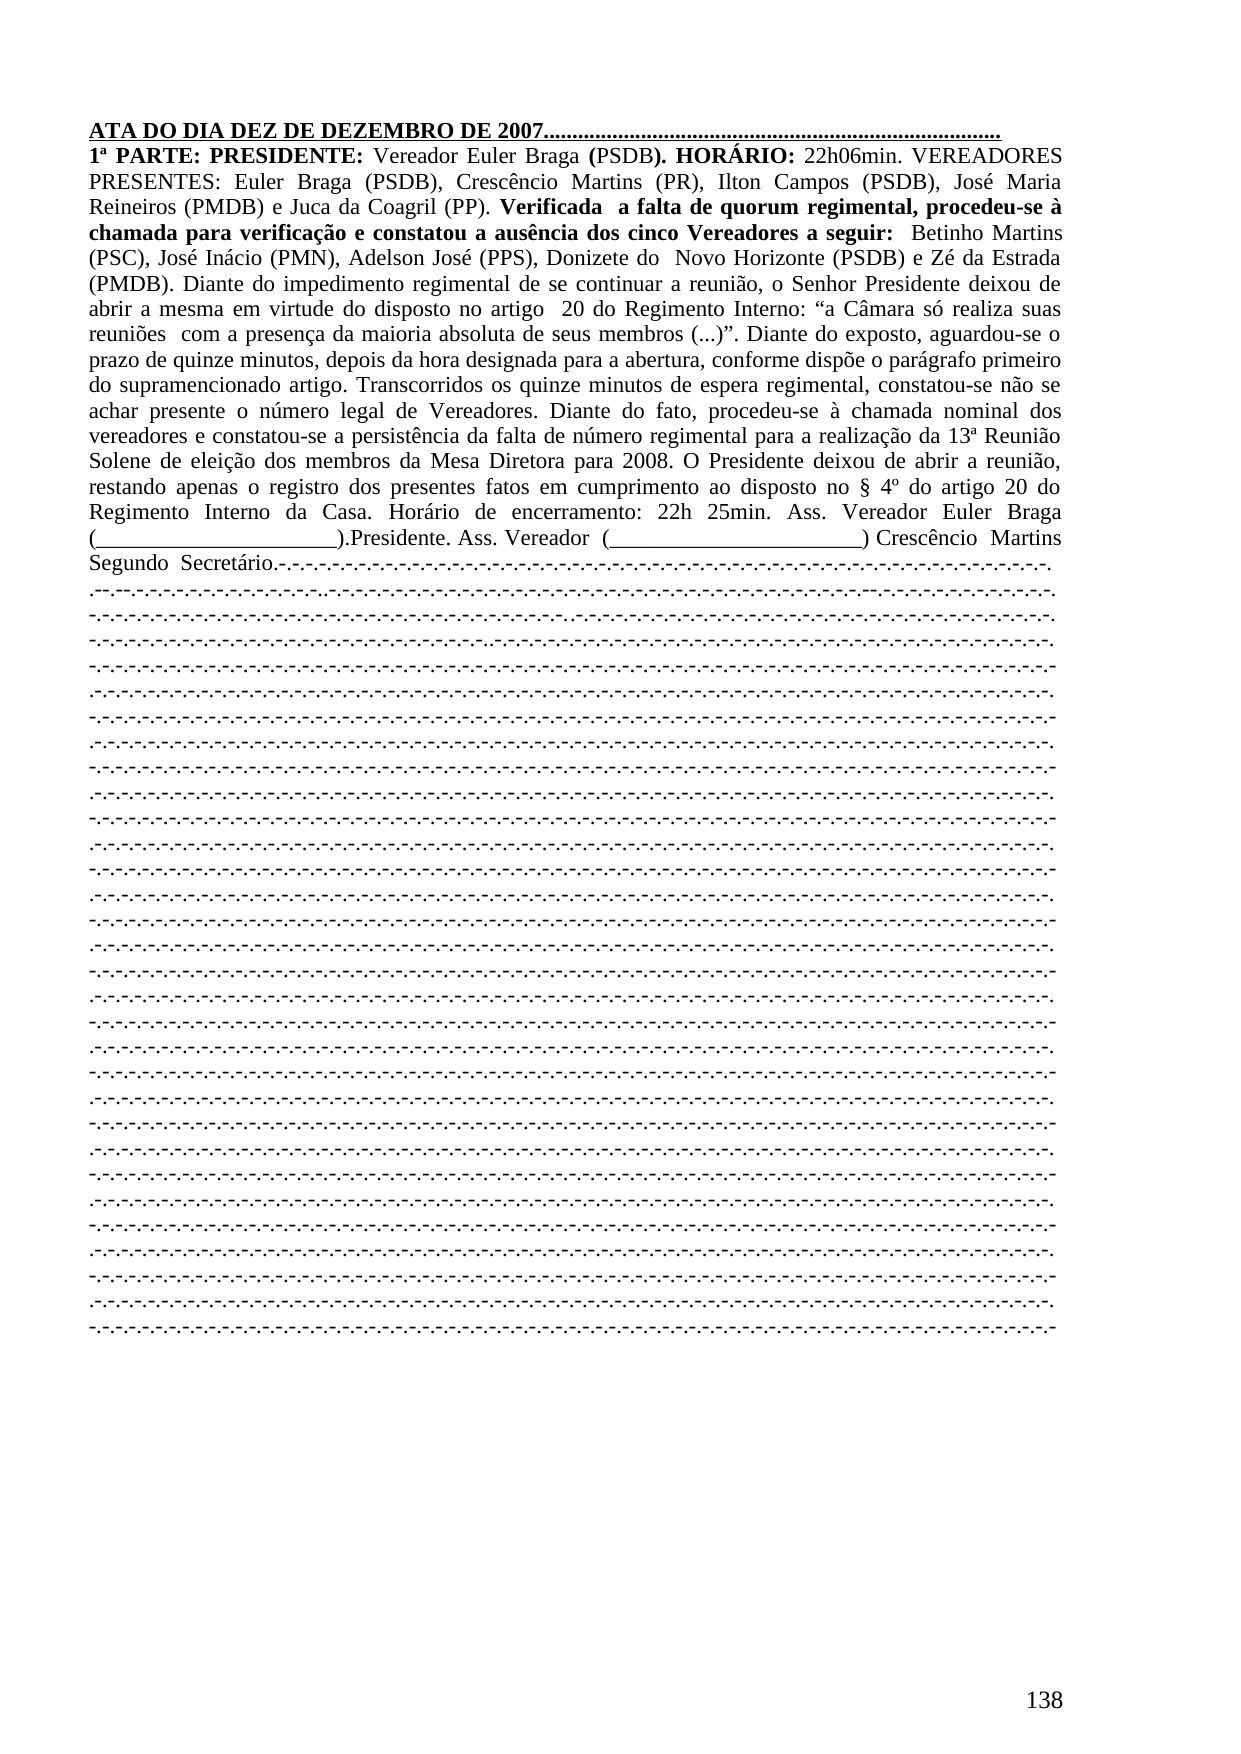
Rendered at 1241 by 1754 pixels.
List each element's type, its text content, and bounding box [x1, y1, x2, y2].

text ATA DO DIA DEZ DE DEZEMBRO DE 2007................................................................................ [88, 118, 1063, 143]
text .--.--.-.-.-.-.-.-.-.-.-.-.-.-.-.-..-.-.-.-.-.-.-.-.-.-.-.-.-.-.-.-.-.-.-.-.-.-.-.-.-.-.-.-.-.-.-.-.-.-.-.-.-.-.-.-.--.-.-.-.-.-.-.-.-.-.-.-.-.-.-.-.-.-.-.-.-.-.-.-.-.-.-.-.-.-.-.-.-.-.-.-.-.-.-.-.-.-.-.-.-.-.-.-.-.-..-.-.-.-.-.-.-.-.-.-.-.-.-.-.-.-.-.-.-.-.-.-.-.-.-.-.-.-.-.-.-.-.-.-.-.-.-.-.-.-.-.-.-.-.-.-.-.-.-.-.-.-.-.-.-.-.-.-.-.-.-.-.-.-.-.-..-.-.-.-.-.-.-.-.-.-.-.-.-.-.-.-.-.-.-.-.-.-.-.-.-.-.-.-.-.-.-.-.-.-.-.-.-.-.-.-.-.-.-.-.-.-.-.-.-.-.-.-.-.-.-.-.-.-.-.-.-.-.-.-.-.-.-.-.-.-.-.-.-.-.-.-.-.-.-.-.-.-.-.-.-.-.-.-.-.-.-.-.-.-.-.-.-.-.-.-.-.-.-.-.-.-.-.-.-.-.-.-.-.-.-.-.-.-.-.-.-.-.-.-.-.-.-.-.-.-.-.-.-.-.-.-.-.-.-.-.-.-.-.-.-.-.-.-.-.-.-.-.-.-.-.-.-.-.-.-.-.-.-.-.-.-.-.-.-.-.-.-.-.-.-.-.-.-.-.-.-.-.-.-.-.-.-.-.-.-.-.-.-.-.-.-.-.-.-.-.-.-.-.-.-.-.-.-.-.-.-.-.-.-.-.-.-.-.-.-.-.-.-.-.-.-.-.-.-.-.-.-.-.-.-.-.-.-.-.-.-.-.-.-.-.-.-.-.-.-.-.-.-.-.-.-.-.-.-.-.-.-.-.-.-.-.-.-.-.-.-.-.-.-.-.-.-.-.-.-.-.-.-.-.-.-.-.-.-.-.-.-.-.-.-.-.-.-.-.-.-.-.-.-.-.-.-.-.-.-.-.-.-.-.-.-.-.-.-.-.-.-.-.-.-.-.-.-.-.-.-.-.-.-.-.-.-.-.-.-.-.-.-.-.-.-.-.-.-.-.-.-.-.-.-.-.-.-.-.-.-.-.-.-.-.-.-.-.-.-.-.-.-.-.-.-.-.-.-.-.-.-.-.-.-.-.-.-.-.-.-.-.-.-.-.-.-.-.-.-.-.-.-.-.-.-.-.-.-.-.-.-.-.-.-.-.-.-.-.-.-.-.-.-.-.-.-.-.-.-.-.-.-.-.-.-.-.-.-.-.-.-.-.-.-.-.-.-.-.-.-.-.-.-.-.-.-.-.-.-.-.-.-.-.-.-.-.-.-.-.-.-.-.-.-.-.-.-.-.-.-.-.-.-.-.-.-.-.-.-.-.-.-.-.-.-.-.-.-.-.-.-.-.-.-.-.-.-.-.-.-.-.-.-.-.-.-.-.-.-.-.-.-.-.-.-.-.-.-.-.-.-.-.-.-.-.-.-.-.-.-.-.-.-.-.-.-.-.-.-.-.-.-.-.-.-.-.-.-.-.-.-.-.-.-.-.-.-.-.-.-.-.-.-.-.-.-.-.-.-.-.-.-.-.-.-.-.-.-.-.-.-.-.-.-.-.-.-.-.-.-.-.-.-.-.-.-.-.-.-.-.-.-.-.-.-.-.-.-.-.-.-.-.-.-.-.-.-.-.-.-.-.-.-.-.-.-.-.-.-.-.-.-.-.-.-.-.-.-.-.-.-.-.-.-.-.-.-.-.-.-.-.-.-.-.-.-.-.-.-.-.-.-.-.-.-.-.-.-.-.-.-.-.-.-.-.-.-.-.-.-.-.-.-.-.-.-.-.-.-.-.-.-.-.-.-.-.-.-.-.-.-.-.-.-.-.-.-.-.-.-.-.-.-.-.-.-.-.-.-.-.-.-.-.-.-.-.-.-.-.-.-.-.-.-.-.-.-.-.-.-.-.-.-.-.-.-.-.-.-.-.-.-.-.-.-.-.-.-.-.-.-.-.-.-.-.-.-.-.-.-.-.-.-.-.-.-.-.-.-.-.-.-.-.-.-.-.-.-.-.-.-.-.-.-.-.-.-.-.-.-.-.-.-.-.-.-.-.-.-.-.-.-.-.-.-.-.-.-.-.-.-.-.-.-.-.-.-.-.-.-.-.-.-.-.-.-.-.-.-.-.-.-.-.-.-.-.-.-.-.-.-.-.-.-.-.-.-.-.-.-.-.-.-.-.-.-.-.-.-.-.-.-.-.-.-.-.-.-.-.-.-.-.-.-.-.-.-.-.-.-.-.-.-.-.-.-.-.-.-.-.-.-.-.-.-.-.-.-.-.-.-.-.-.-.-.-.-.-.-.-.-.-.-.-.-.-.-.-.-.-.-.-.-.-.-.-.-.-.-.-.-.-.-.-.-.-.-.-.-.-.-.-.-.-.-.-.-.-.-.-.-.-.-.-.-.-.-.-.-.-.-.-.-.-.-.-.-.-.-.-.-.-.-.-.-.-.-.-.-.-.-.-.-.-.-.-.-.-.-.-.-.-.-.-.-.-.-.-.-.-.-.-.-.-.-.-.-.-.-.-.-.-.-.-.-.-.-.-.-.-.-.-.-.-.-.-.-.-.-.-.-.-.-.-.-.-.-.-.-.-.-.-.-.-.-.-.-.-.-.-.-.-.-.-.-.-.-.-.-.-.-.-.-.-.-.-.-.-.-.-.-.-.-.-.-.-.-.-.-.-.-.-.-.-.-.-.-.-.-.-.-.-.-.-.-.-.-.-.-.-.-.-.-.-.-.-.-.-.-.-.-.-.-.-.-.-.-.-.-.-.-.-.-.-.-.-.-.-.-.-.-.-.-.-.-.-.-.-.-.-.-.-.-.-.-.-.-.-.-.-.-.-.-.-.-.-.-.-.-.-.-.-.-.-.-.-.-.-.-.-.-.-.-.-.-.-.-.-.-.-.-.-.-.-.-.-.-.-.-.-.-.-.-.-.-.-.-.-.-.-.-.-.-.-.-.-.-.-.-.-.-.-.-.-.-.-.-.-.-.-.-.-.-.-.-.-.-.-.-.-.-.-.-.-.-.-.-.-.-.-.-.-.-.-.-.-.-.-.-.-.-.-.-.-.-.-.-.-.-.-.-.-.-.-.-.-.-.-.-.-.-.-.-.-.-.-.-.-.-.-.-.-.-.-.-.-.-.-.-.-.-.-.-.-.-.-.-.-.-.-.-.-.-.-.-.-.-.-.-.-.-.-.-.-.-.-.-.-.-.-.-.-.-.-.-.-.-.-.-.-.-.-.-.-.-.-.-.-.-.-.-.-.-.-.-.-.-.-.-.-.-.-.-.-.-.-.-.-.-.-.-.-.-.-.-.-.-.-.-.-.-.-.-.-.-.-.-.-.-.-.-.-.-.-.-.-.-.-.-.-.-.-.-.-.-.-.-.-.-.-.-.-.-.-.-.-.-.-.-.-.-.-.-.-.-.-.-.-.-.-.-.-.-.-.-.-.-.-.-.-.-.-.-.-.-.-.-.-.-.-.-.-.-.-.-.-.-.-.-.-.-.-.-.-.-.-.-.-.-.-.-.-.-.-.-.-.-.-.-.-.-.-.-.-.-.-.-.-.-.-.-.-.-.-.-.-.-.-.-.-.-.-.-.-.-.-.-.-.-.-.-.-.-.-.-.-.-.-.-.-.-.-.-.-.-.-.-.-.-.-.-.-.-.-.-.-.-.-.-.-.-.-.-.-.-.-.-.-.-.-.-.-.-.-.-.-.-.-.-.-.-.-.-.-.-.-.-.-.-.-.-.-.-.-.-.-.-.-.-.-.-.-.-.-.-.-.-.-.-.-.-.-.-.-.-.-.-.-.-.-.-.-.-.-.-.-.-.-.-.-.-.-.-.-.-.-.-.-.-.-.-.-.-.-.-.-.-.-.-.-.-.-.-.-.-.-.-.-.-.-.-.-.-.-.-.-.-.-.-.-.-.-.-.-.-.-.-.-.-.-.-.-.-.-.-.-.-.-.-.-.-.-.-.-.-.-.-.-.-.-.-.-.-.-.-.-.-.-.-.-.-.-.-.-.-.-.-.-.-.-.-.-.-.-.-.-.-.-.-.-.-.-.-.-.-.-.-.-.-.-.-.-.-.-.-.-.-.-.-.-.-.-.-.-.-.-.-.-.-.-.-.-.-.-.-.-.-.-.-.-.-.-.-.-.-.-.-.-.-.-.-.-.-.-.-.-.-.-.-.-.-.-.-.-.-.-.-.-.-.-.-.-.-.-.-.-.-.-.-.-.-.-.-.-.-.-.-.-.-.-.-.-.-.-.-.-.-.-.-.-.-.-.-.-.-.-.-.-.-.-.-.-.-.-.-.-.-.-.-.-.-.-.-.-.-.-.-.-.-.-.-.-.-.-.-.-.-.-.-.-.-.-.-.-.-.-.-.-.-.-.-.-.-.-.-.-.-.-.-.-.-.-.-.-.-.-.-.-.-.-.-.-.-.-.-.-.-.-.-.-.-.-.-.-.-.-.-.-.-.-.-.-.-.-.-.-.-.-.-.-.-.-.-.-.-.-.-.-.-.-.-.-.-.-.-.-.-.-.-.-.-.-.-.-.-.-.-.-.-.-.-.-.-.-.-.-.-.-.-.-.-.-.-.-.-.-.-.-.-.-.-.-.-.-.-.-.-.-.-.-.-.-.-.-.-.-.-.-.-.-.-.-.-.-.-.-.-.-.- [88, 576, 1063, 1338]
text 1ª PARTE: PRESIDENTE: Vereador Euler Braga (PSDB). HORÁRIO: 22h06min. VEREADORES PRESENTES: Euler Braga (PSDB), Crescêncio Martins (PR), Ilton Campos (PSDB), José Maria Reineiros (PMDB) e Juca da Coagril (PP). Verificada a falta de quorum regimental, procedeu-se à chamada para verificação e constatou a ausência dos cinco Vereadores a seguir: Betinho Martins (PSC), José Inácio (PMN), Adelson José (PPS), Donizete do Novo Horizonte (PSDB) e Zé da Estrada (PMDB). Diante do impedimento regimental de se continuar a reunião, o Senhor Presidente deixou de abrir a mesma em virtude do disposto no artigo 20 do Regimento Interno: “a Câmara só realiza suas reuniões com a presença da maioria absoluta de seus membros (...)”. Diante do exposto, aguardou-se o prazo de quinze minutos, depois da hora designada para a abertura, conforme dispõe o parágrafo primeiro do supramencionado artigo. Transcorridos os quinze minutos de espera regimental, constatou-se não se achar presente o número legal de Vereadores. Diante do fato, procedeu-se à chamada nominal dos vereadores e constatou-se a persistência da falta de número regimental para a realização da 13ª Reunião Solene de eleição dos membros da Mesa Diretora para 2008. O Presidente deixou de abrir a reunião, restando apenas o registro dos presentes fatos em cumprimento ao disposto no § 4º do artigo 20 do Regimento Interno da Casa. Horário de encerramento: 22h 25min. Ass. Vereador Euler Braga (_____________________).Presidente. Ass. Vereador (______________________) Crescêncio Martins Segundo Secretário.-.-.-.-.-.-.-.-.-.-.-.-.-.-.-.-.-.-.-.-.-.-.-.-.-.-.-.-.-.-.-.-.-.-.-.-.-.-.-.-.-.-.-.-.-.-.-.-.-.-.-.-.-.-.-.-.-.-. [88, 143, 1063, 576]
